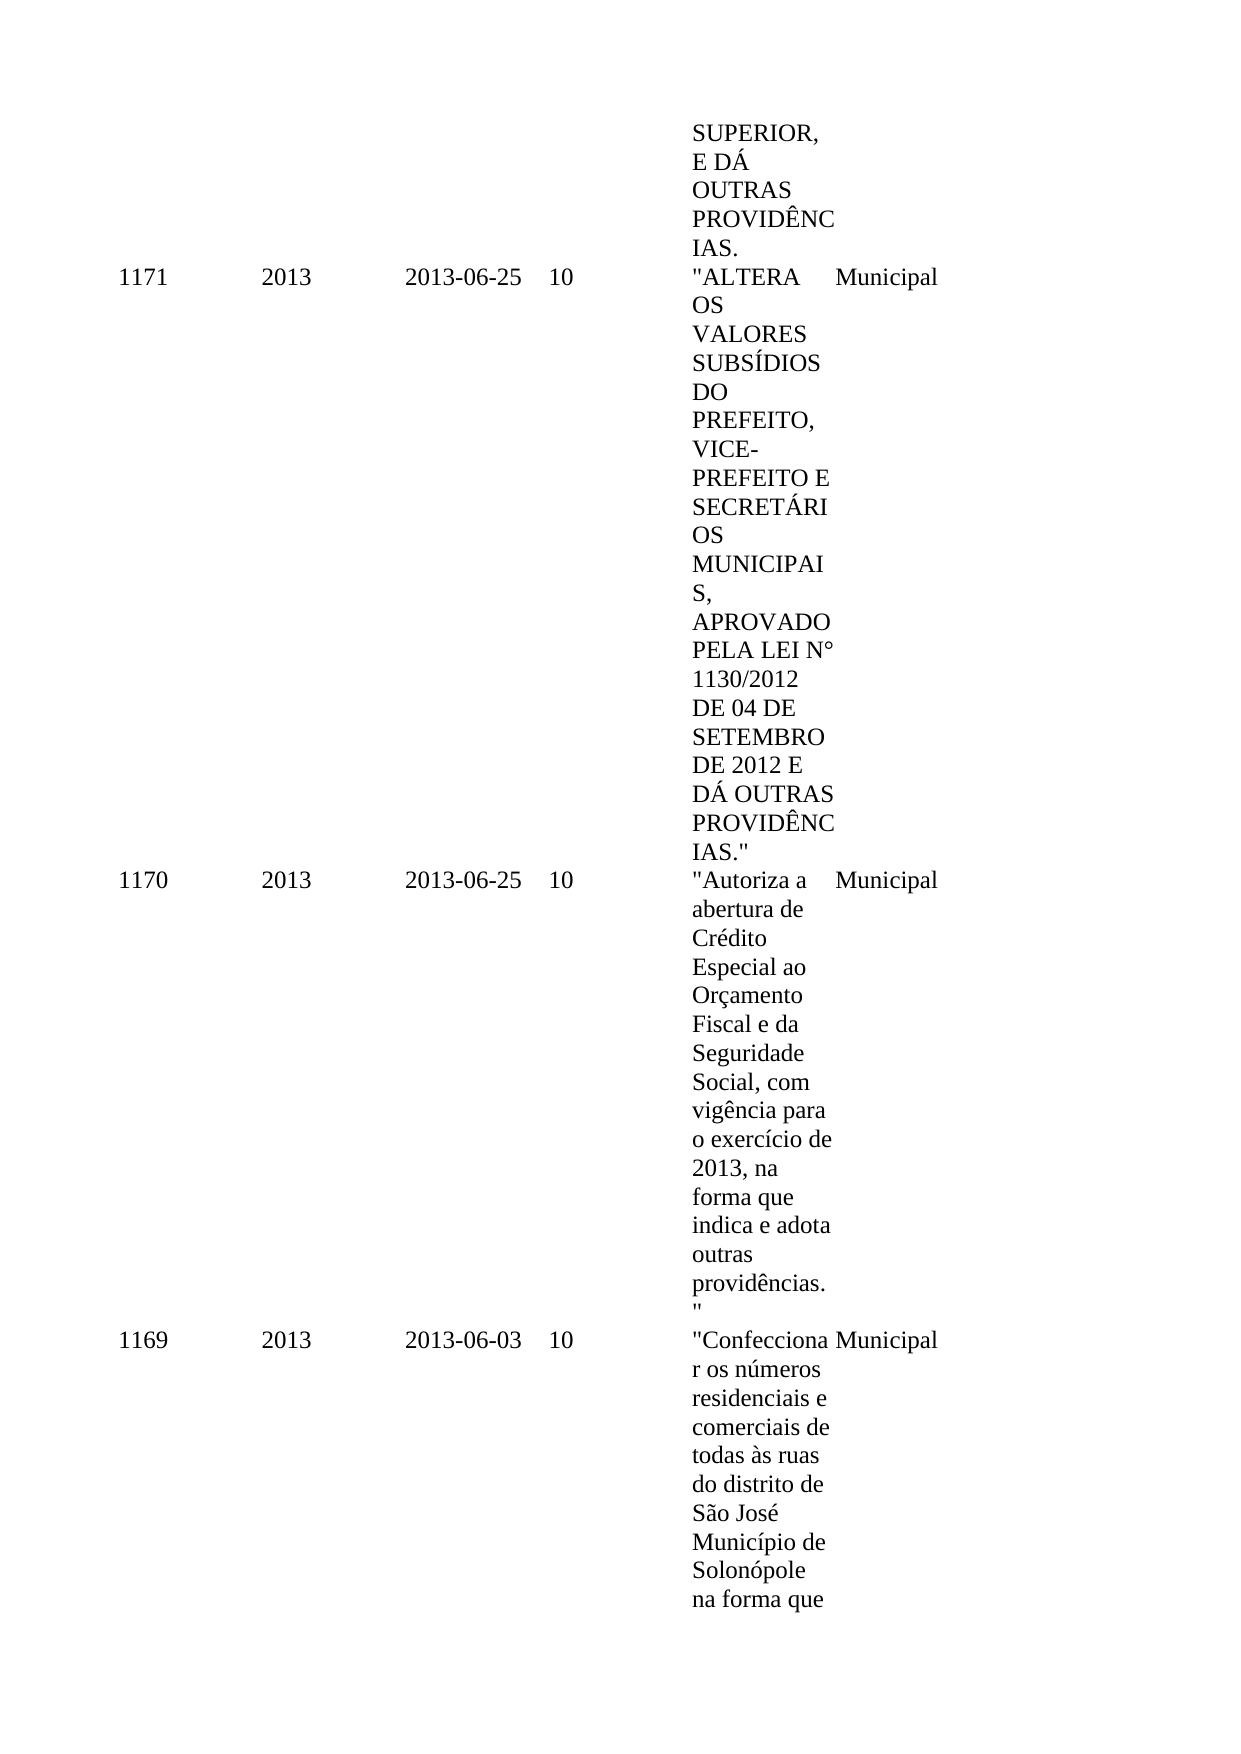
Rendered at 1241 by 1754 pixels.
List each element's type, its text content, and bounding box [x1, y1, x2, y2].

table_cell [548, 118, 692, 262]
table_cell 2013 [261, 866, 405, 1326]
table_cell [405, 118, 548, 262]
table_cell [118, 118, 261, 262]
table_cell "Autoriza a abertura de Crédito Especial ao Orçamento Fiscal e da Seguridade Social, com vigência para o exercício de 2013, na forma que indica e adota outras providências." [692, 866, 835, 1326]
table_cell 1169 [118, 1326, 261, 1613]
table_cell [835, 118, 979, 262]
table_cell 1170 [118, 866, 261, 1326]
table_cell 10 [548, 1326, 692, 1613]
table_cell Municipal [835, 1326, 979, 1613]
table_cell 2013-06-03 [405, 1326, 548, 1613]
table_cell 2013-06-25 [405, 866, 548, 1326]
table_cell Municipal [835, 262, 979, 866]
table_cell SUPERIOR, E DÁ OUTRAS PROVIDÊNCIAS. [692, 118, 835, 262]
table_cell "ALTERA OS VALORES SUBSÍDIOS DO PREFEITO, VICE-PREFEITO E SECRETÁRIOS MUNICIPAIS, APROVADO PELA LEI N° 1130/2012 DE 04 DE SETEMBRO DE 2012 E DÁ OUTRAS PROVIDÊNCIAS." [692, 262, 835, 866]
table_cell [979, 1326, 1122, 1613]
table_cell 10 [548, 866, 692, 1326]
table_cell [979, 262, 1122, 866]
table_cell 2013 [261, 262, 405, 866]
table_cell [979, 118, 1122, 262]
table_cell [979, 866, 1122, 1326]
table_cell Municipal [835, 866, 979, 1326]
table_cell "Confeccionar os números residenciais e comerciais de todas às ruas do distrito de São José Município de Solonópole na forma que [692, 1326, 835, 1613]
table_cell 10 [548, 262, 692, 866]
table_cell 1171 [118, 262, 261, 866]
table_cell [261, 118, 405, 262]
table_cell 2013-06-25 [405, 262, 548, 866]
table_cell 2013 [261, 1326, 405, 1613]
